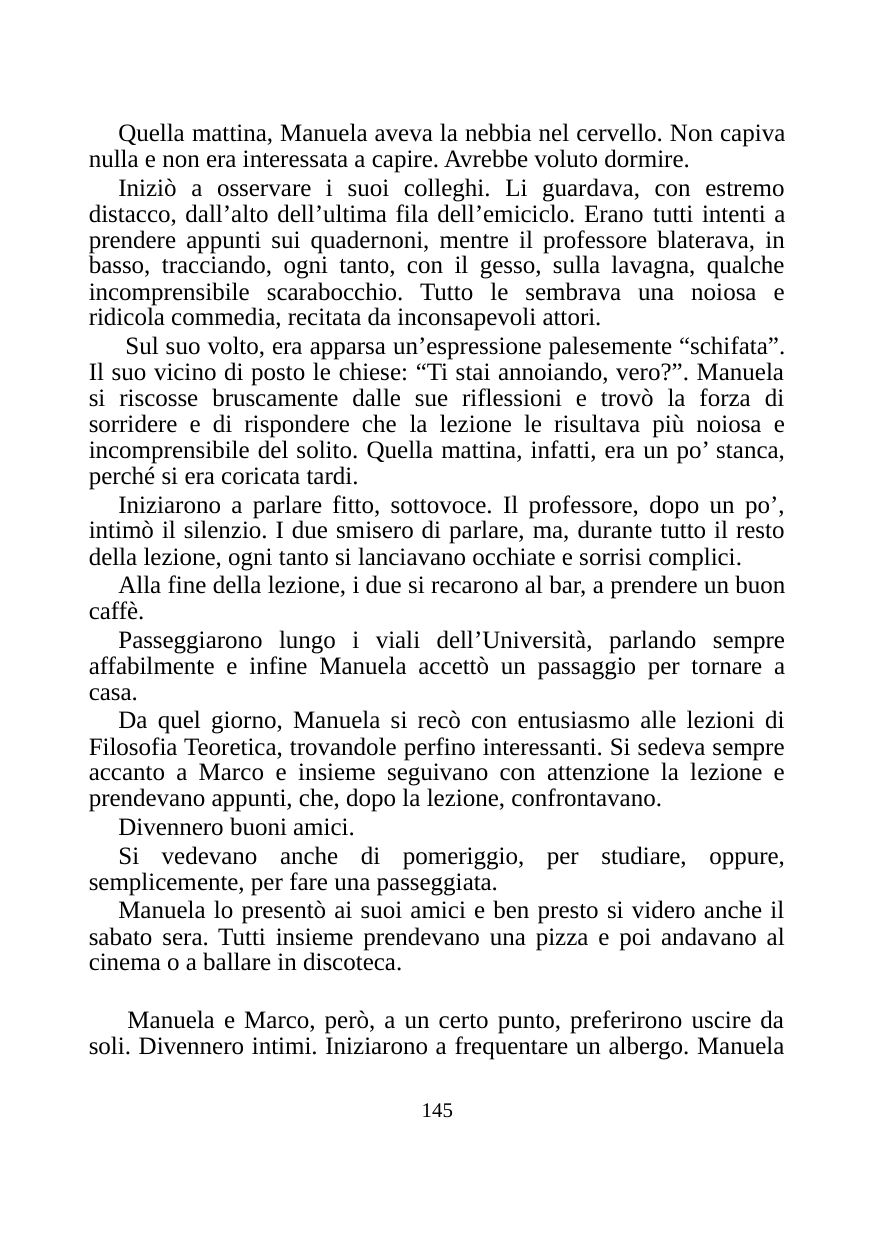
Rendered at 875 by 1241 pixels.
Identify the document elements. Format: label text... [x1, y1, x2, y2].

text Quella mattina, Manuela aveva la nebbia nel cervello. Non capiva nulla e non era interessata a capire. Avrebbe voluto dormire. [88, 118, 786, 173]
text Passeggiarono lungo i viali dell’Università, parlando sempre affabilmente e infine Manuela accettò un passaggio per tornare a casa. [88, 625, 786, 706]
text Si vedevano anche di pomeriggio, per studiare, oppure, semplicemente, per fare una passeggiata. [88, 841, 786, 896]
text Sul suo volto, era apparsa un’espressione palesemente “schifata”. Il suo vicino di posto le chiese: “Ti stai annoiando, vero?”. Manuela si riscosse bruscamente dalle sue riflessioni e trovò la forza di sorridere e di rispondere che la lezione le risultava più noiosa e incomprensibile del solito. Quella mattina, infatti, era un po’ stanca, perché si era coricata tardi. [88, 331, 786, 490]
text Manuela e Marco, però, a un certo punto, preferirono uscire da soli. Divennero intimi. Iniziarono a frequentare un albergo. Manuela [88, 1005, 786, 1060]
text Alla fine della lezione, i due si recarono al bar, a prendere un buon caffè. [88, 570, 786, 625]
text Da quel giorno, Manuela si recò con entusiasmo alle lezioni di Filosofia Teoretica, trovandole perfino interessanti. Si sedeva sempre accanto a Marco e insieme seguivano con attenzione la lezione e prendevano appunti, che, dopo la lezione, confrontavano. [88, 706, 786, 812]
text Manuela lo presentò ai suoi amici e ben presto si videro anche il sabato sera. Tutti insieme prendevano una pizza e poi andavano al cinema o a ballare in discoteca. [88, 896, 786, 976]
text Divennero buoni amici. [88, 812, 786, 841]
text Iniziarono a parlare fitto, sottovoce. Il professore, dopo un po’, intimò il silenzio. I due smisero di parlare, ma, durante tutto il resto della lezione, ogni tanto si lanciavano occhiate e sorrisi complici. [88, 490, 786, 570]
text Iniziò a osservare i suoi colleghi. Li guardava, con estremo distacco, dall’alto dell’ultima fila dell’emiciclo. Erano tutti intenti a prendere appunti sui quadernoni, mentre il professore blaterava, in basso, tracciando, ogni tanto, con il gesso, sulla lavagna, qualche incomprensibile scarabocchio. Tutto le sembrava una noiosa e ridicola commedia, recitata da inconsapevoli attori. [88, 173, 786, 331]
